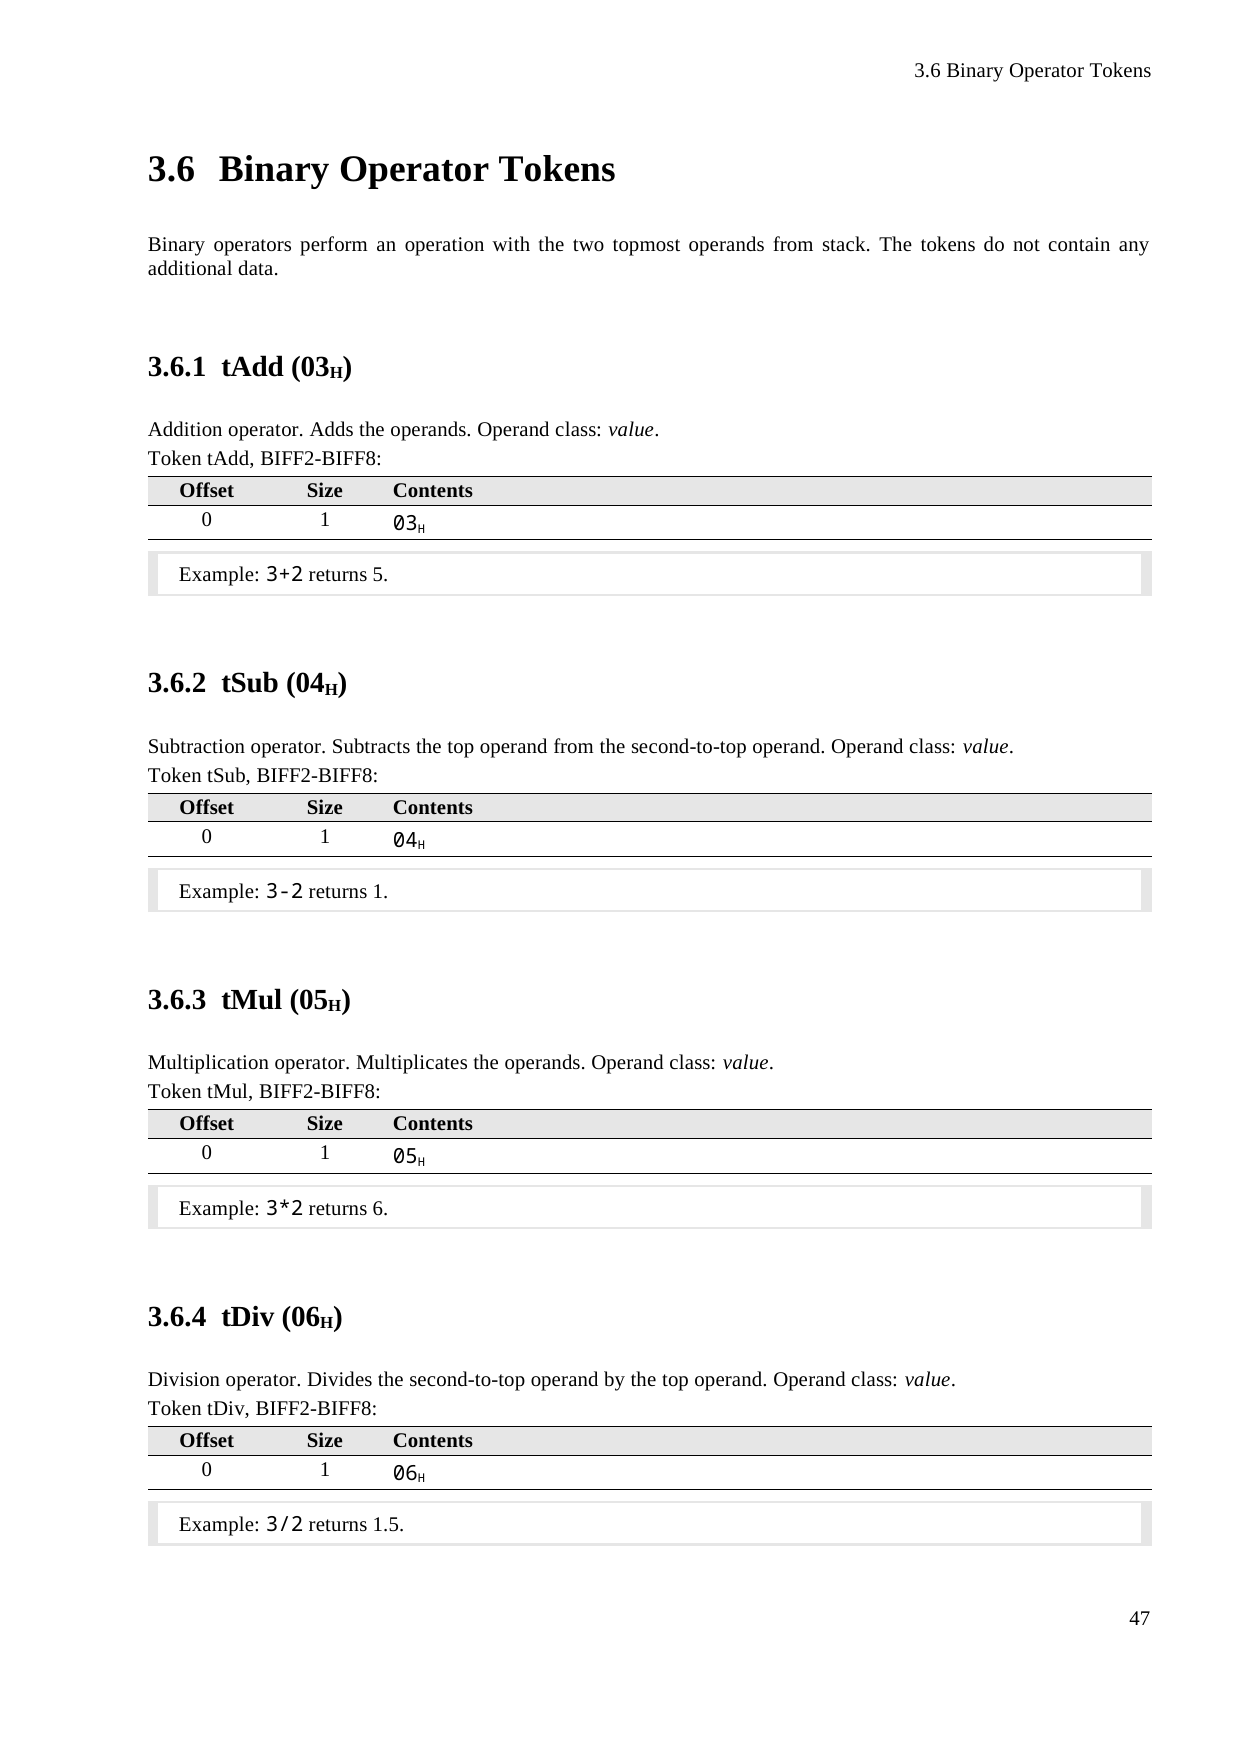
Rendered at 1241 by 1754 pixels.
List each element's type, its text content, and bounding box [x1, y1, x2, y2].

text Example: 3-2 returns 1. [158, 870, 1141, 910]
table_cell 04H [384, 822, 1152, 856]
table_header Contents [384, 1110, 1152, 1138]
subtitle tMul (05H) [148, 983, 1152, 1016]
text Subtraction operator. Subtracts the top operand from the second-to-top operand. Operand class: value. [148, 735, 1152, 758]
table_cell 0 [148, 822, 266, 856]
table_header Offset [148, 1427, 266, 1455]
table_cell 1 [266, 506, 384, 539]
table_cell 0 [148, 506, 266, 539]
subtitle tAdd (03H) [148, 350, 1152, 383]
subtitle tDiv (06H) [148, 1300, 1152, 1332]
table_header Size [266, 477, 384, 505]
text Division operator. Divides the second-to-top operand by the top operand. Operand class: value. [148, 1368, 1152, 1391]
table_header Contents [384, 794, 1152, 821]
table_header Size [266, 1110, 384, 1138]
table_header Offset [148, 1110, 266, 1138]
table_header Size [266, 1427, 384, 1455]
table_cell 1 [266, 1456, 384, 1489]
table_cell 05H [384, 1139, 1152, 1173]
table_cell 0 [148, 1139, 266, 1173]
text Token tDiv, BIFF2-BIFF8: [148, 1397, 1152, 1420]
table_header Offset [148, 794, 266, 821]
table_cell 06H [384, 1456, 1152, 1489]
text Token tAdd, BIFF2-BIFF8: [148, 447, 1152, 470]
text Token tMul, BIFF2-BIFF8: [148, 1080, 1152, 1103]
text Multiplication operator. Multiplicates the operands. Operand class: value. [148, 1051, 1152, 1074]
text Addition operator. Adds the operands. Operand class: value. [148, 418, 1152, 441]
table_cell 0 [148, 1456, 266, 1489]
text Binary operators perform an operation with the two topmost operands from stack. The tokens do not contain any additional data. [148, 233, 1152, 279]
table_cell 03H [384, 506, 1152, 539]
table_header Offset [148, 477, 266, 505]
text Example: 3*2 returns 6. [158, 1187, 1141, 1227]
text Token tSub, BIFF2-BIFF8: [148, 764, 1152, 787]
table_cell 1 [266, 822, 384, 856]
subtitle tSub (04H) [148, 667, 1152, 699]
table_header Size [266, 794, 384, 821]
table_header Contents [384, 1427, 1152, 1455]
table_header Contents [384, 477, 1152, 505]
text Example: 3+2 returns 5. [158, 554, 1141, 594]
text Example: 3/2 returns 1.5. [158, 1503, 1141, 1543]
table_cell 1 [266, 1139, 384, 1173]
subtitle Binary Operator Tokens [148, 148, 1152, 189]
